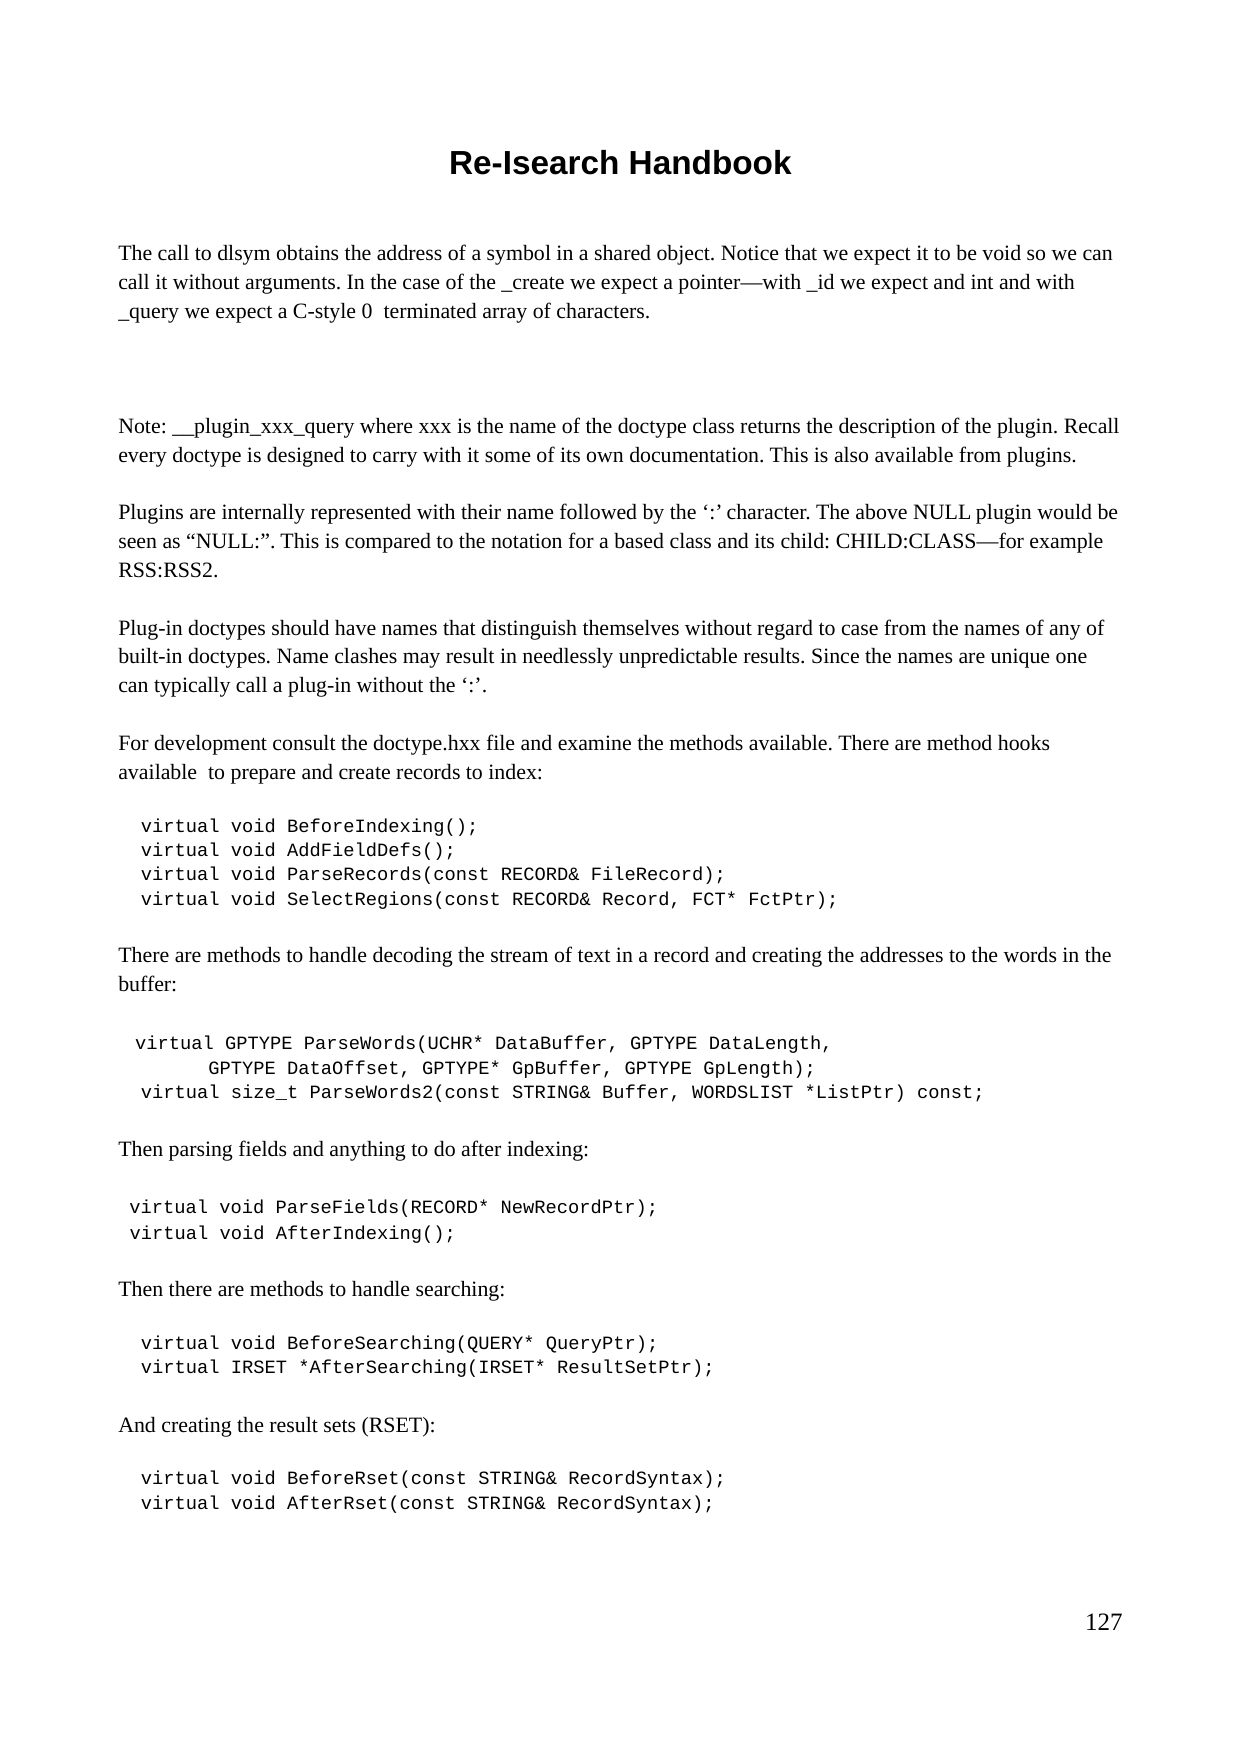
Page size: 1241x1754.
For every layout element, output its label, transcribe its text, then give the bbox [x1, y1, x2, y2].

text virtual void ParseRecords(const RECORD& FileRecord); [118, 865, 1122, 886]
text GPTYPE DataOffset, GPTYPE* GpBuffer, GPTYPE GpLength); [118, 1059, 1122, 1080]
text virtual void AfterRset(const STRING& RecordSyntax); [118, 1493, 1122, 1515]
text Plug-in doctypes should have names that distinguish themselves without regard to case from the names of any of built-in doctypes. Name clashes may result in needlessly unpredictable results. Since the names are unique one can typically call a plug-in without the ‘:’. [118, 614, 1122, 698]
text virtual void BeforeRset(const STRING& RecordSyntax); [118, 1469, 1122, 1490]
text virtual void AfterIndexing(); [118, 1223, 1122, 1245]
text virtual void BeforeSearching(QUERY* QueryPtr); [118, 1334, 1122, 1355]
text Plugins are internally represented with their name followed by the ‘:’ character. The above NULL plugin would be seen as “NULL:”. This is compared to the notation for a based class and its child: CHILD:CLASS—for example RSS:RSS2. [118, 499, 1122, 582]
text virtual GPTYPE ParseWords(UCHR* DataBuffer, GPTYPE DataLength, [118, 1029, 1122, 1055]
text Then there are methods to handle searching: [118, 1276, 1122, 1302]
text The call to dlsym obtains the address of a symbol in a shared object. Notice that we expect it to be void so we can call it without arguments. In the case of the _create we expect a pointer—with _id we expect and int and with _query we expect a C-style 0 terminated array of characters. [118, 240, 1122, 323]
text virtual void ParseFields(RECORD* NewRecordPtr); [118, 1193, 1122, 1219]
text There are methods to handle decoding the stream of text in a record and creating the addresses to the words in the buffer: [118, 942, 1122, 997]
text virtual void SelectRegions(const RECORD& Record, FCT* FctPtr); [118, 889, 1122, 911]
text And creating the result sets (RSET): [118, 1412, 1122, 1437]
text Note: __plugin_xxx_query where xxx is the name of the doctype class returns the description of the plugin. Recall every doctype is designed to carry with it some of its own documentation. This is also available from plugins. [118, 413, 1122, 467]
text virtual void AddFieldDefs(); [118, 841, 1122, 862]
text virtual void BeforeIndexing(); [118, 816, 1122, 838]
text Then parsing fields and anything to do after indexing: [118, 1136, 1122, 1161]
text For development consult the doctype.hxx file and examine the methods available. There are method hooks available to prepare and create records to index: [118, 730, 1122, 784]
text virtual size_t ParseWords2(const STRING& Buffer, WORDSLIST *ListPtr) const; [118, 1083, 1122, 1104]
text virtual IRSET *AfterSearching(IRSET* ResultSetPtr); [118, 1358, 1122, 1379]
